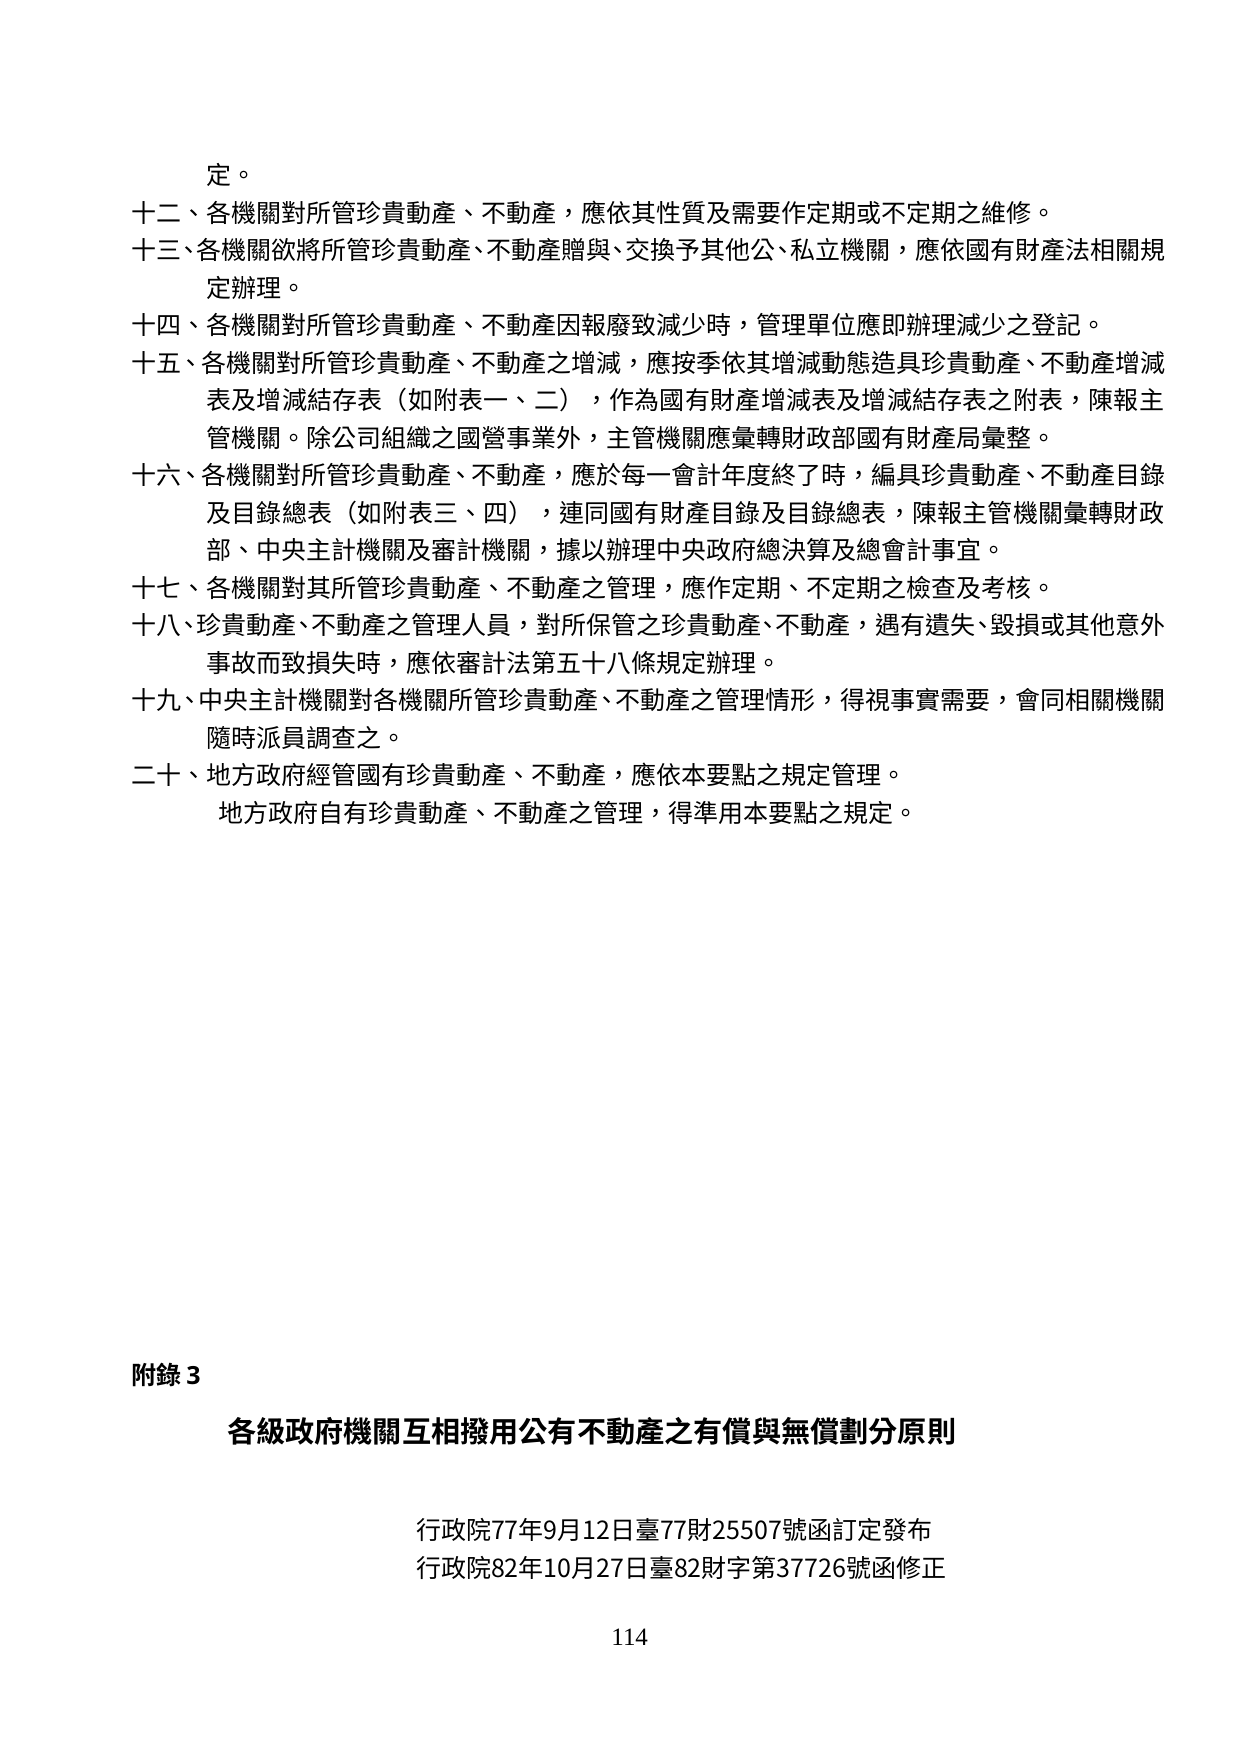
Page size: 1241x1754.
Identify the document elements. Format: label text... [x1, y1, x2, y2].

text 二十、地方政府經管國有珍貴動產、不動產，應依本要點之規定管理。 [131, 755, 1165, 793]
text 十六、各機關對所管珍貴動產、不動產，應於每一會計年度終了時，編具珍貴動產、不動產目錄及目錄總表（如附表三、四），連同國有財產目錄及目錄總表，陳報主管機關彙轉財政部、中央主計機關及審計機關，據以辦理中央政府總決算及總會計事宜。 [131, 455, 1165, 568]
text 附錄3 [131, 1355, 1165, 1393]
text 各級政府機關互相撥用公有不動產之有償與無償劃分原則 [131, 1393, 1165, 1468]
text 十二、各機關對所管珍貴動產、不動產，應依其性質及需要作定期或不定期之維修。 [131, 193, 1165, 230]
text 十五、各機關對所管珍貴動產、不動產之增減，應按季依其增減動態造具珍貴動產、不動產增減表及增減結存表（如附表一、二），作為國有財產增減表及增減結存表之附表，陳報主管機關。除公司組織之國營事業外，主管機關應彙轉財政部國有財產局彙整。 [131, 343, 1165, 455]
text 十八、珍貴動產、不動產之管理人員，對所保管之珍貴動產、不動產，遇有遺失、毀損或其他意外事故而致損失時，應依審計法第五十八條規定辦理。 [131, 605, 1165, 680]
text 十七、各機關對其所管珍貴動產、不動產之管理，應作定期、不定期之檢查及考核。 [131, 568, 1165, 605]
text 定。 [131, 155, 1165, 193]
text 地方政府自有珍貴動產、不動產之管理，得準用本要點之規定。 [219, 793, 1165, 830]
text 十九、中央主計機關對各機關所管珍貴動產、不動產之管理情形，得視事實需要，會同相關機關隨時派員調查之。 [131, 680, 1165, 755]
text 十四、各機關對所管珍貴動產、不動產因報廢致減少時，管理單位應即辦理減少之登記。 [131, 305, 1165, 343]
text 十三、各機關欲將所管珍貴動產、不動產贈與、交換予其他公、私立機關，應依國有財產法相關規定辦理。 [131, 230, 1165, 305]
text 行政院77年9月12日臺77財25507號函訂定發布 [281, 1510, 1165, 1547]
text 行政院82年10月27日臺82財字第37726號函修正 [281, 1547, 1165, 1585]
